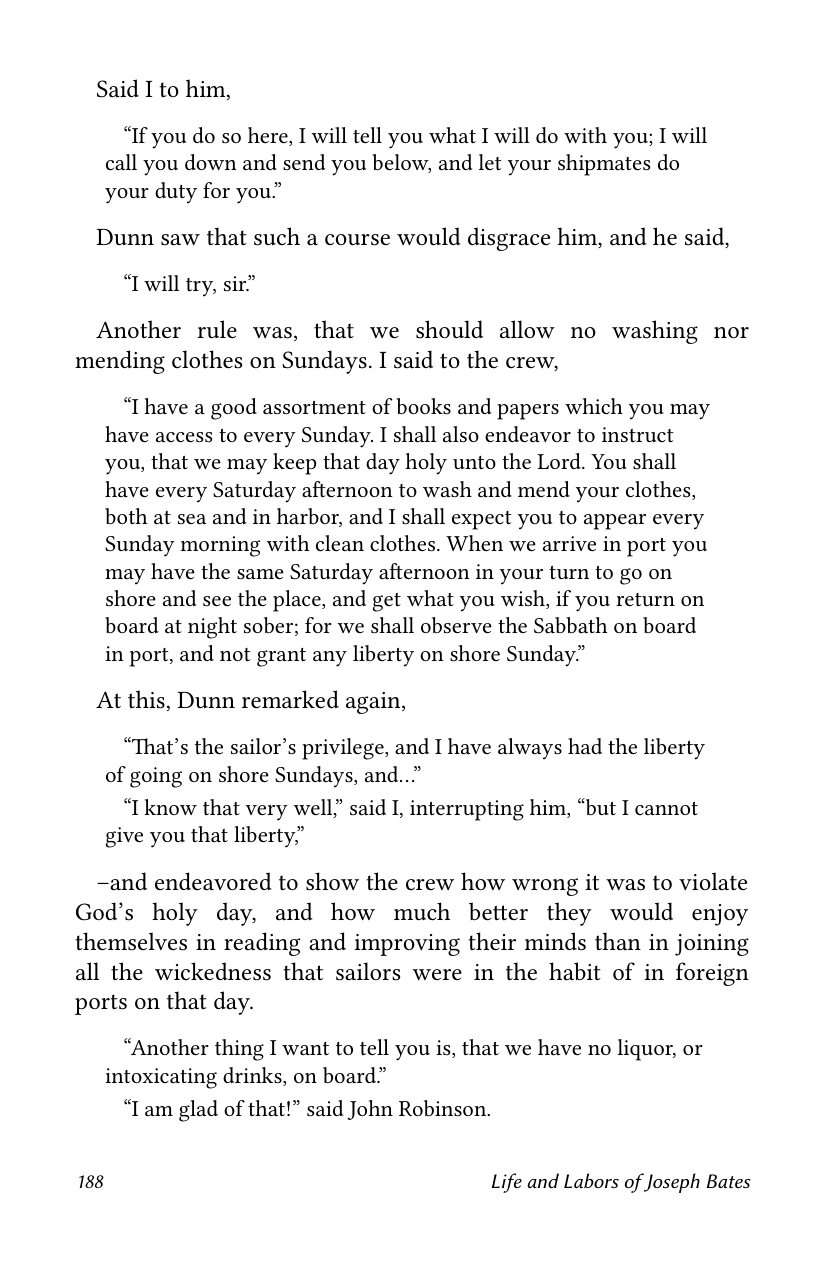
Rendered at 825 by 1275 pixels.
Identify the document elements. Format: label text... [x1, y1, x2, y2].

text –and endeavored to show the crew how wrong it was to violate God’s holy day, and how much better they would enjoy themselves in reading and improving their minds than in joining all the wickedness that sailors were in the habit of in foreign ports on that day. [75, 868, 750, 1016]
text “I have a good assortment of books and papers which you may have access to every Sunday. I shall also endeavor to instruct you, that we may keep that day holy unto the Lord. You shall have every Saturday afternoon to wash and mend your clothes, both at sea and in harbor, and I shall expect you to appear every Sunday morning with clean clothes. When we arrive in port you may have the same Saturday afternoon in your turn to go on shore and see the place, and get what you wish, if you return on board at night sober; for we shall observe the Sabbath on board in port, and not grant any liberty on shore Sunday.” [105, 394, 720, 667]
text Dunn saw that such a course would disgrace him, and he said, [75, 223, 750, 252]
text Said I to him, [75, 75, 750, 103]
text “I know that very well,” said I, interrupting him, “but I cannot give you that liberty,” [105, 795, 720, 848]
text Another rule was, that we should allow no washing nor mending clothes on Sundays. I said to the crew, [75, 316, 750, 375]
text At this, Dunn remarked again, [75, 686, 750, 715]
text “I will try, sir.” [105, 271, 720, 297]
text “I am glad of that!” said John Robinson. [105, 1096, 720, 1122]
text “Another thing I want to tell you is, that we have no liquor, or intoxicating drinks, on board.” [105, 1035, 720, 1089]
text “If you do so here, I will tell you what I will do with you; I will call you down and send you below, and let your shipmates do your duty for you.” [105, 123, 720, 204]
text “That’s the sailor’s privilege, and I have always had the liberty of going on shore Sundays, and…” [105, 734, 720, 788]
